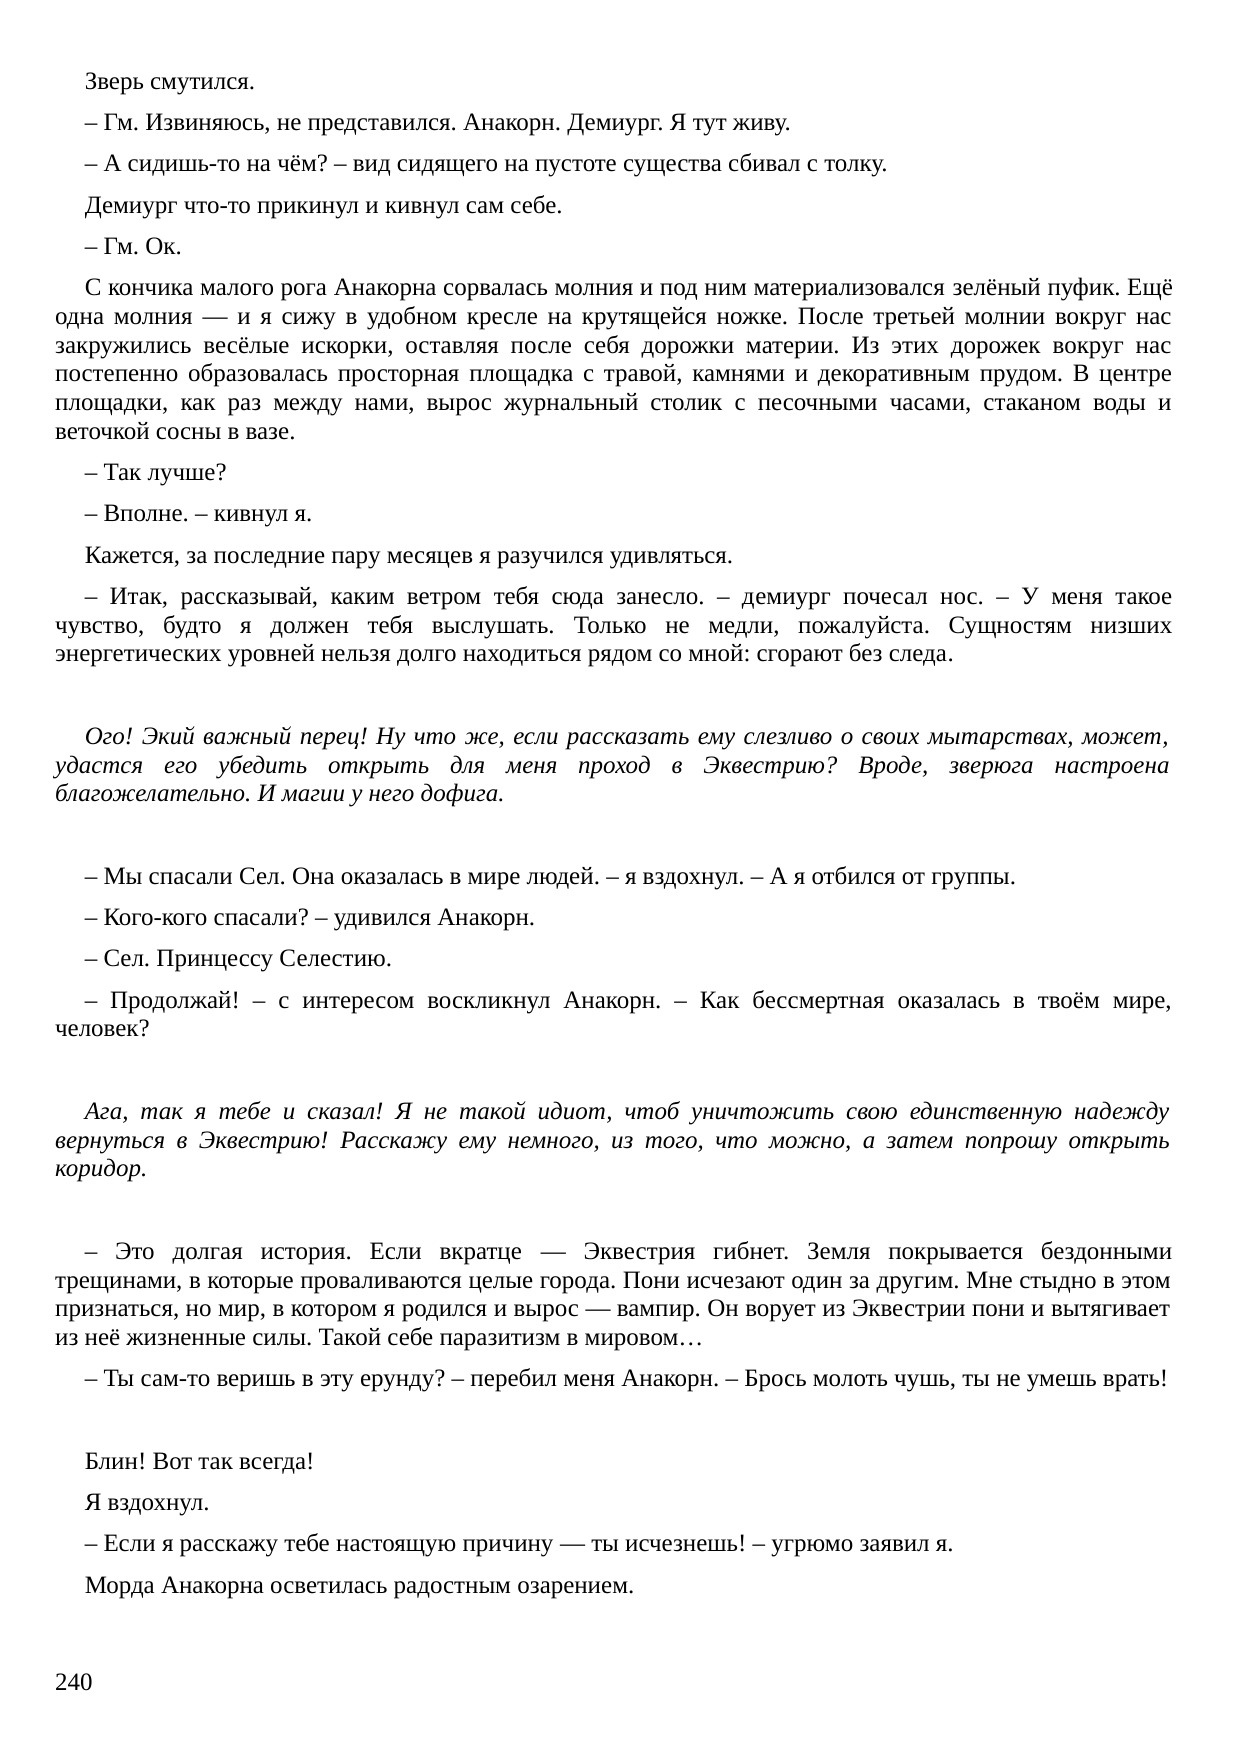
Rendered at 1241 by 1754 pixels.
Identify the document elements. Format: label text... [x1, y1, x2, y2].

text – Сел. Принцессу Селестию. [55, 943, 1173, 972]
text – А сидишь-то на чём? – вид сидящего на пустоте существа сбивал с толку. [55, 148, 1173, 177]
text Ага, так я тебе и сказал! Я не такой идиот, чтоб уничтожить свою единственную надежду вернуться в Эквестрию! Расскажу ему немного, из того, что можно, а затем попрошу открыть коридор. [55, 1096, 1173, 1182]
text Кажется, за последние пару месяцев я разучился удивляться. [55, 540, 1173, 568]
text С кончика малого рога Анакорна сорвалась молния и под ним материализовался зелёный пуфик. Ещё одна молния — и я сижу в удобном кресле на крутящейся ножке. После третьей молнии вокруг нас закружились весёлые искорки, оставляя после себя дорожки материи. Из этих дорожек вокруг нас постепенно образовалась просторная площадка с травой, камнями и декоративным прудом. В центре площадки, как раз между нами, вырос журнальный столик с песочными часами, стаканом воды и веточкой сосны в вазе. [55, 272, 1173, 445]
text Я вздохнул. [55, 1487, 1173, 1516]
text – Гм. Ок. [55, 231, 1173, 260]
text – Продолжай! – с интересом воскликнул Анакорн. – Как бессмертная оказалась в твоём мире, человек? [55, 985, 1173, 1042]
text Ого! Экий важный перец! Ну что же, если рассказать ему слезливо о своих мытарствах, может, удастся его убедить открыть для меня проход в Эквестрию? Вроде, зверюга настроена благожелательно. И магии у него дофига. [55, 721, 1173, 807]
text – Итак, рассказывай, каким ветром тебя сюда занесло. – демиург почесал нос. – У меня такое чувство, будто я должен тебя выслушать. Только не медли, пожалуйста. Сущностям низших энергетических уровней нельзя долго находиться рядом со мной: сгорают без следа. [55, 581, 1173, 667]
text – Мы спасали Сел. Она оказалась в мире людей. – я вздохнул. – А я отбился от группы. [55, 861, 1173, 890]
text – Кого-кого спасали? – удивился Анакорн. [55, 902, 1173, 931]
text Демиург что-то прикинул и кивнул сам себе. [55, 190, 1173, 218]
text – Это долгая история. Если вкратце — Эквестрия гибнет. Земля покрывается бездонными трещинами, в которые проваливаются целые города. Пони исчезают один за другим. Мне стыдно в этом признаться, но мир, в котором я родился и вырос — вампир. Он ворует из Эквестрии пони и вытягивает из неё жизненные силы. Такой себе паразитизм в мировом… [55, 1236, 1173, 1351]
text Зверь смутился. [55, 66, 1173, 95]
text – Если я расскажу тебе настоящую причину — ты исчезнешь! – угрюмо заявил я. [55, 1528, 1173, 1557]
text – Ты сам-то веришь в эту ерунду? – перебил меня Анакорн. – Брось молоть чушь, ты не умешь врать! [55, 1363, 1173, 1392]
text – Гм. Извиняюсь, не представился. Анакорн. Демиург. Я тут живу. [55, 107, 1173, 136]
text Морда Анакорна осветилась радостным озарением. [55, 1570, 1173, 1598]
text Блин! Вот так всегда! [55, 1446, 1173, 1475]
text – Вполне. – кивнул я. [55, 498, 1173, 527]
text – Так лучше? [55, 457, 1173, 486]
